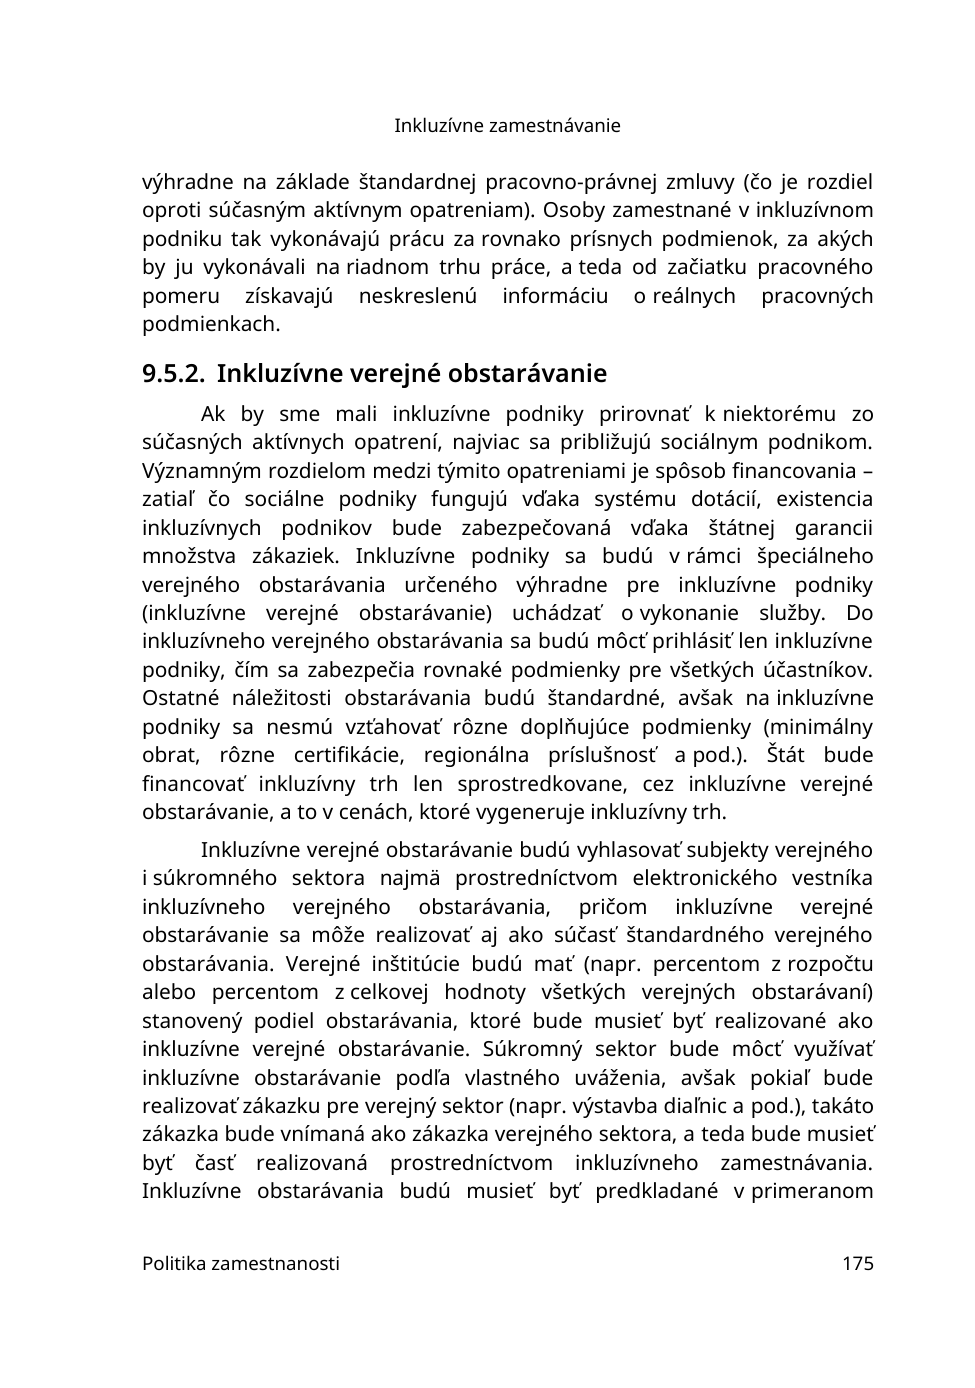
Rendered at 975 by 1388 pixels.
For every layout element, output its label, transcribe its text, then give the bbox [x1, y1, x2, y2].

subtitle Inkluzívne verejné obstarávanie [142, 356, 874, 389]
text Inkluzívne verejné obstarávanie budú vyhlasovať subjekty verejného i súkromného sektora najmä prostredníctvom elektronického vestníka inkluzívneho verejného obstarávania, pričom inkluzívne verejné obstarávanie sa môže realizovať aj ako súčasť štandardného verejného obstarávania. Verejné inštitúcie budú mať (napr. percentom z rozpočtu alebo percentom z celkovej hodnoty všetkých verejných obstarávaní) stanovený podiel obstarávania, ktoré bude musieť byť realizované ako inkluzívne verejné obstarávanie. Súkromný sektor bude môcť využívať inkluzívne obstarávanie podľa vlastného uváženia, avšak pokiaľ bude realizovať zákazku pre verejný sektor (napr. výstavba diaľnic a pod.), takáto zákazka bude vnímaná ako zákazka verejného sektora, a teda bude musieť byť časť realizovaná prostredníctvom inkluzívneho zamestnávania. Inkluzívne obstarávania budú musieť byť predkladané v primeranom [142, 835, 874, 1205]
text Ak by sme mali inkluzívne podniky prirovnať k niektorému zo súčasných aktívnych opatrení, najviac sa približujú sociálnym podnikom. Významným rozdielom medzi týmito opatreniami je spôsob financovania – zatiaľ čo sociálne podniky fungujú vďaka systému dotácií, existencia inkluzívnych podnikov bude zabezpečovaná vďaka štátnej garancii množstva zákaziek. Inkluzívne podniky sa budú v rámci špeciálneho verejného obstarávania určeného výhradne pre inkluzívne podniky (inkluzívne verejné obstarávanie) uchádzať o vykonanie služby. Do inkluzívneho verejného obstarávania sa budú môcť prihlásiť len inkluzívne podniky, čím sa zabezpečia rovnaké podmienky pre všetkých účastníkov. Ostatné náležitosti obstarávania budú štandardné, avšak na inkluzívne podniky sa nesmú vzťahovať rôzne doplňujúce podmienky (minimálny obrat, rôzne certifikácie, regionálna príslušnosť a pod.). Štát bude financovať inkluzívny trh len sprostredkovane, cez inkluzívne verejné obstarávanie, a to v cenách, ktoré vygeneruje inkluzívny trh. [142, 399, 874, 826]
text výhradne na základe štandardnej pracovno-právnej zmluvy (čo je rozdiel oproti súčasným aktívnym opatreniam). Osoby zamestnané v inkluzívnom podniku tak vykonávajú prácu za rovnako prísnych podmienok, za akých by ju vykonávali na riadnom trhu práce, a teda od začiatku pracovného pomeru získavajú neskreslenú informáciu o reálnych pracovných podmienkach. [142, 167, 874, 338]
